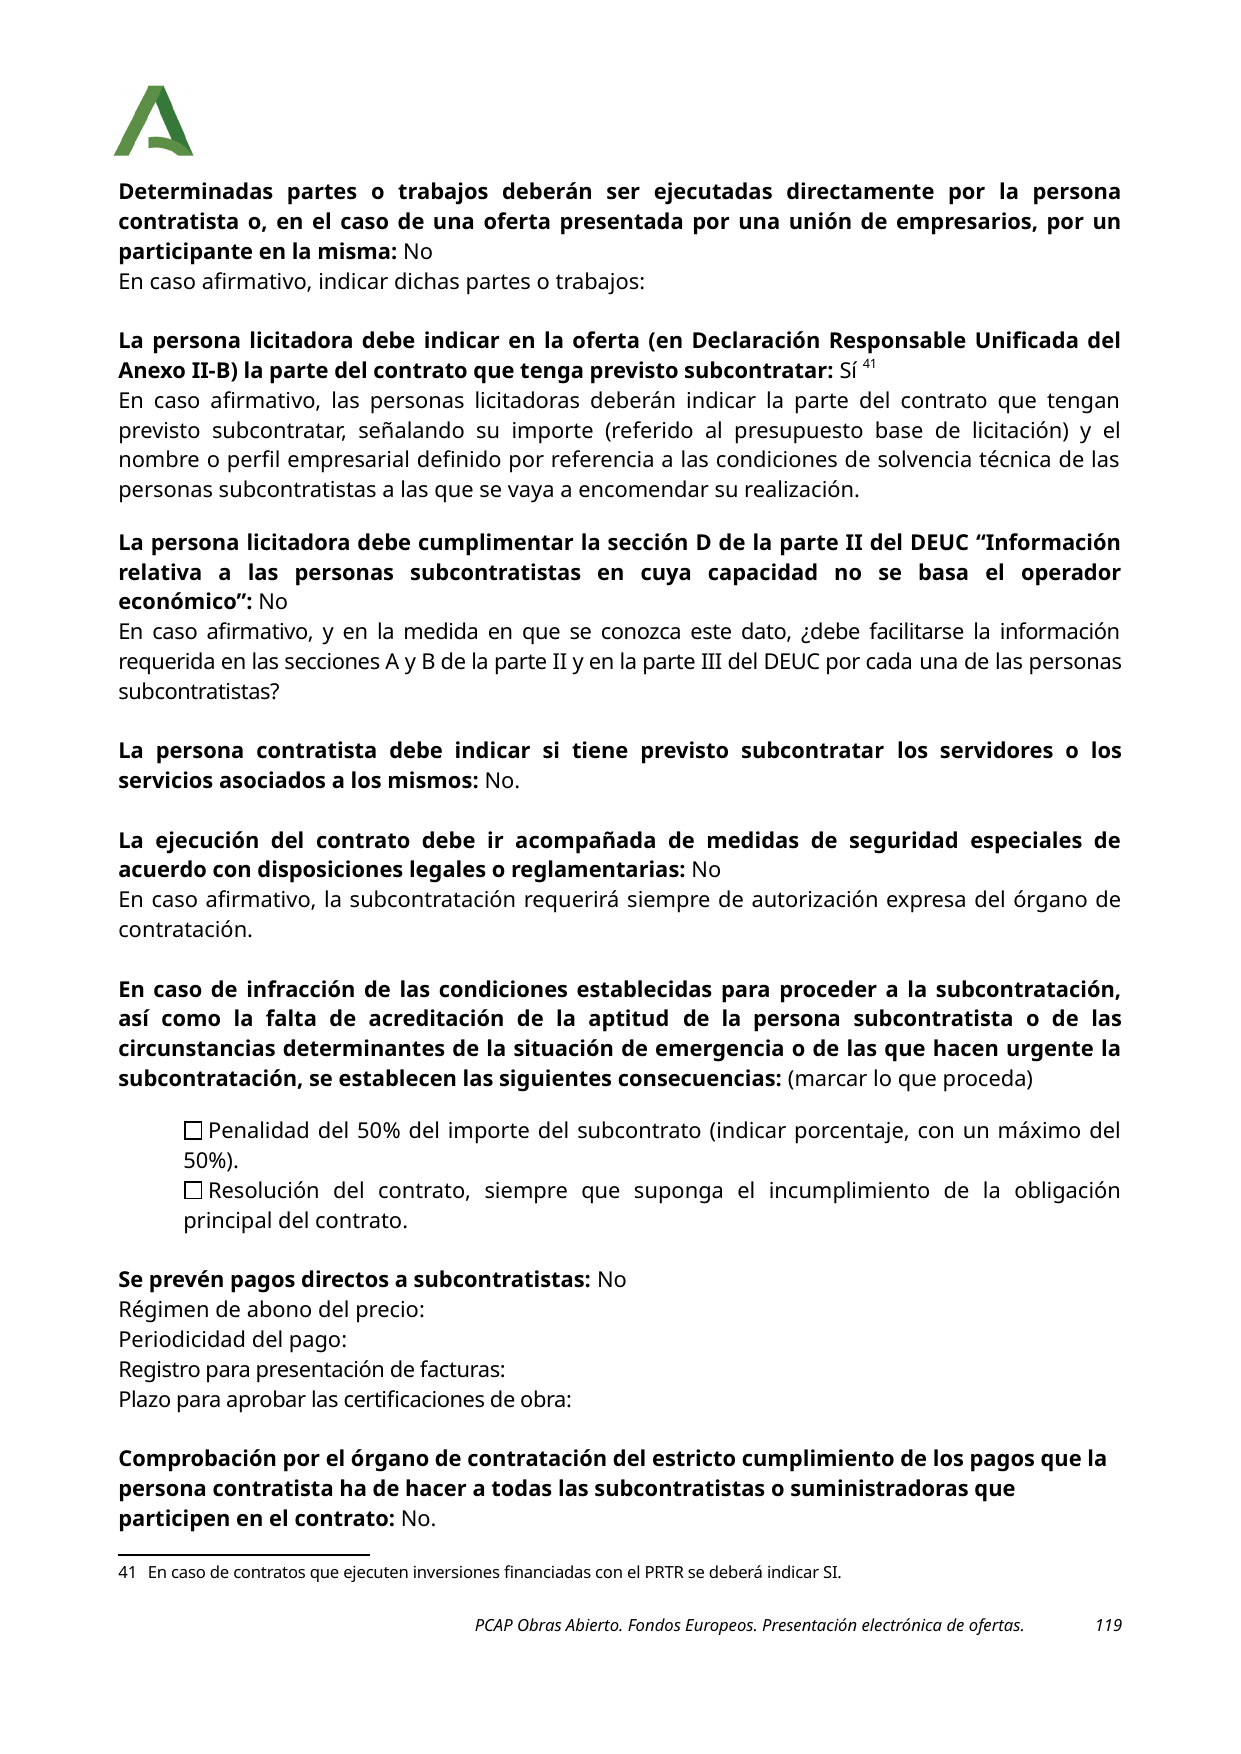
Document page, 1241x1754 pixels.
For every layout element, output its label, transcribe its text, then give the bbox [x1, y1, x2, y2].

picture [109, 81, 198, 160]
text Comprobación por el órgano de contratación del estricto cumplimiento de los pagos que la persona contratista ha de hacer a todas las subcontratistas o suministradoras que participen en el contrato: No. [118, 1443, 1122, 1533]
text En caso afirmativo, las personas licitadoras deberán indicar la parte del contrato que tengan previsto subcontratar, señalando su importe (referido al presupuesto base de licitación) y el nombre o perfil empresarial definido por referencia a las condiciones de solvencia técnica de las personas subcontratistas a las que se vaya a encomendar su realización. [118, 385, 1122, 504]
text Registro para presentación de facturas: [118, 1354, 1122, 1384]
text La persona licitadora debe cumplimentar la sección D de la parte II del DEUC “Información relativa a las personas subcontratistas en cuya capacidad no se basa el operador económico”: No [118, 527, 1122, 616]
text En caso de contratos que ejecuten inversiones financiadas con el PRTR se deberá indicar SI. [118, 1561, 1122, 1584]
text Resolución del contrato, siempre que suponga el incumplimiento de la obligación principal del contrato. [183, 1175, 1122, 1235]
text La persona contratista debe indicar si tiene previsto subcontratar los servidores o los servicios asociados a los mismos: No. [118, 735, 1122, 795]
text En caso afirmativo, y en la medida en que se conozca este dato, ¿debe facilitarse la información requerida en las secciones A y B de la parte II y en la parte III del DEUC por cada una de las personas subcontratistas? [118, 616, 1122, 706]
text Determinadas partes o trabajos deberán ser ejecutadas directamente por la persona contratista o, en el caso de una oferta presentada por una unión de empresarios, por un participante en la misma: No [118, 176, 1122, 266]
text En caso afirmativo, la subcontratación requerirá siempre de autorización expresa del órgano de contratación. [118, 884, 1122, 944]
text Régimen de abono del precio: [118, 1294, 1122, 1324]
text En caso de infracción de las condiciones establecidas para proceder a la subcontratación, así como la falta de acreditación de la aptitud de la persona subcontratista o de las circunstancias determinantes de la situación de emergencia o de las que hacen urgente la subcontratación, se establecen las siguientes consecuencias: (marcar lo que proceda) [118, 974, 1122, 1093]
text La ejecución del contrato debe ir acompañada de medidas de seguridad especiales de acuerdo con disposiciones legales o reglamentarias: No [118, 825, 1122, 884]
text En caso afirmativo, indicar dichas partes o trabajos: [118, 266, 1122, 296]
text La persona licitadora debe indicar en la oferta (en Declaración Responsable Unificada del Anexo II-B) la parte del contrato que tenga previsto subcontratar: Sí [118, 325, 1122, 385]
text Se prevén pagos directos a subcontratistas: No [118, 1264, 1122, 1294]
text Plazo para aprobar las certificaciones de obra: [118, 1384, 1122, 1413]
text Penalidad del 50% del importe del subcontrato (indicar porcentaje, con un máximo del 50%). [183, 1116, 1122, 1175]
text Periodicidad del pago: [118, 1324, 1122, 1354]
